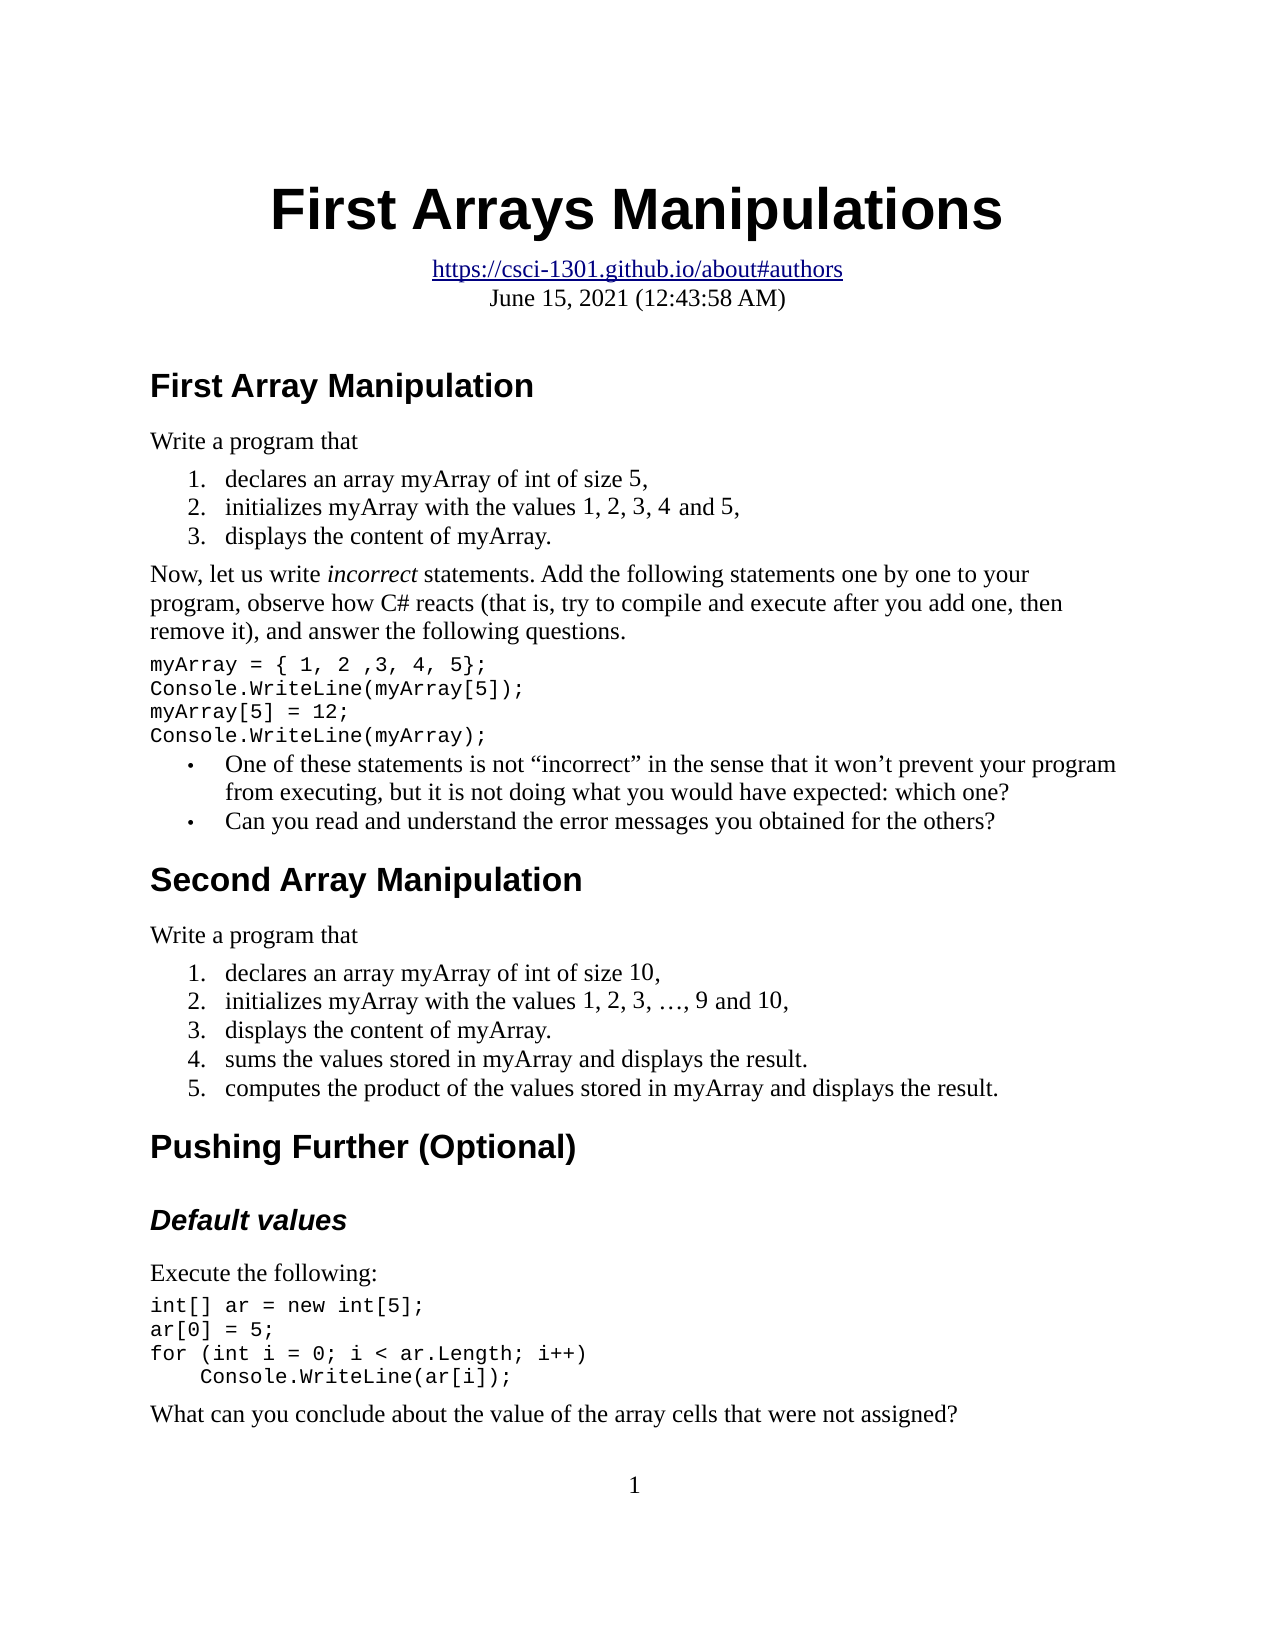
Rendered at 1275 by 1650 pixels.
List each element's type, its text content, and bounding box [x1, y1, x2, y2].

text int[] ar = new int[5]; [150, 1295, 1125, 1319]
list computes the product of the values stored in myArray and displays the result. [187, 1073, 1125, 1101]
text Execute the following: [150, 1258, 1125, 1286]
list initializes myArray with the values , , , and , [187, 492, 1125, 521]
text Console.WriteLine(myArray[5]); [150, 678, 1125, 701]
subtitle Default values [150, 1203, 1125, 1236]
text Write a program that [150, 426, 1125, 455]
list displays the content of myArray. [187, 1015, 1125, 1044]
subtitle Pushing Further (Optional) [150, 1126, 1125, 1165]
list initializes myArray with the values , , , …, and , [187, 986, 1125, 1015]
text June 15, 2021 (12:43:58 AM) [150, 283, 1125, 312]
text ar[0] = 5; [150, 1319, 1125, 1343]
list Can you read and understand the error messages you obtained for the others? [187, 806, 1125, 835]
text What can you conclude about the value of the array cells that were not assigned? [150, 1399, 1125, 1428]
text Write a program that [150, 920, 1125, 949]
list One of these statements is not “incorrect” in the sense that it won’t prevent your program from executing, but it is not doing what you would have expected: which one? [187, 749, 1125, 806]
text myArray = { 1, 2 ,3, 4, 5}; [150, 654, 1125, 678]
subtitle First Array Manipulation [150, 366, 1125, 404]
text Now, let us write incorrect statements. Add the following statements one by one to your program, observe how C# reacts (that is, try to compile and execute after you add one, then remove it), and answer the following questions. [150, 559, 1125, 645]
title First Arrays Manipulations [150, 175, 1125, 242]
list sums the values stored in myArray and displays the result. [187, 1044, 1125, 1073]
list displays the content of myArray. [187, 521, 1125, 550]
text Console.WriteLine(ar[i]); [150, 1366, 1125, 1390]
text myArray[5] = 12; [150, 701, 1125, 725]
text for (int i = 0; i < ar.Length; i++) [150, 1343, 1125, 1366]
list declares an array myArray of int of size , [187, 958, 1125, 986]
text Console.WriteLine(myArray); [150, 725, 1125, 749]
list declares an array myArray of int of size , [187, 464, 1125, 492]
text https://csci-1301.github.io/about#authors [150, 254, 1125, 283]
subtitle Second Array Manipulation [150, 860, 1125, 898]
